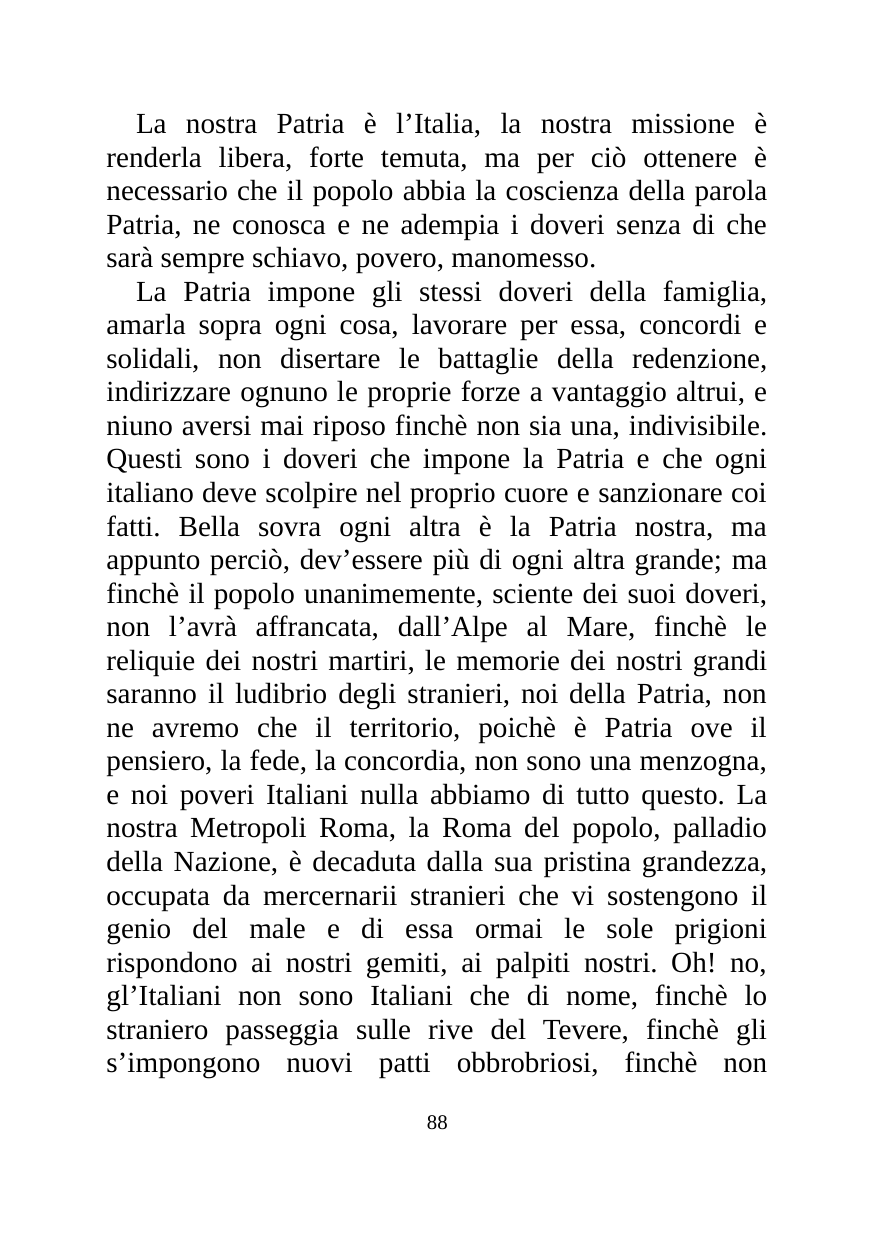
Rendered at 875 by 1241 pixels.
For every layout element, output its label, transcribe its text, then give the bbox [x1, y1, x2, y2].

text La nostra Patria è l’Italia, la nostra missione è renderla libera, forte temuta, ma per ciò ottenere è necessario che il popolo abbia la coscienza della parola Patria, ne conosca e ne adempia i doveri senza di che sarà sempre schiavo, povero, manomesso. [106, 106, 768, 274]
text La Patria impone gli stessi doveri della famiglia, amarla sopra ogni cosa, lavorare per essa, concordi e solidali, non disertare le battaglie della redenzione, indirizzare ognuno le proprie forze a vantaggio altrui, e niuno aversi mai riposo finchè non sia una, indivisibile. Questi sono i doveri che impone la Patria e che ogni italiano deve scolpire nel proprio cuore e sanzionare coi fatti. Bella sovra ogni altra è la Patria nostra, ma appunto perciò, dev’essere più di ogni altra grande; ma finchè il popolo unanimemente, sciente dei suoi doveri, non l’avrà affrancata, dall’Alpe al Mare, finchè le reliquie dei nostri martiri, le memorie dei nostri grandi saranno il ludibrio degli stranieri, noi della Patria, non ne avremo che il territorio, poichè è Patria ove il pensiero, la fede, la concordia, non sono una menzogna, e noi poveri Italiani nulla abbiamo di tutto questo. La nostra Metropoli Roma, la Roma del popolo, palladio della Nazione, è decaduta dalla sua pristina grandezza, occupata da mercernarii stranieri che vi sostengono il genio del male e di essa ormai le sole prigioni rispondono ai nostri gemiti, ai palpiti nostri. Oh! no, gl’Italiani non sono Italiani che di nome, finchè lo straniero passeggia sulle rive del Tevere, finchè gli s’impongono nuovi patti obbrobriosi, finchè non [106, 274, 768, 1079]
